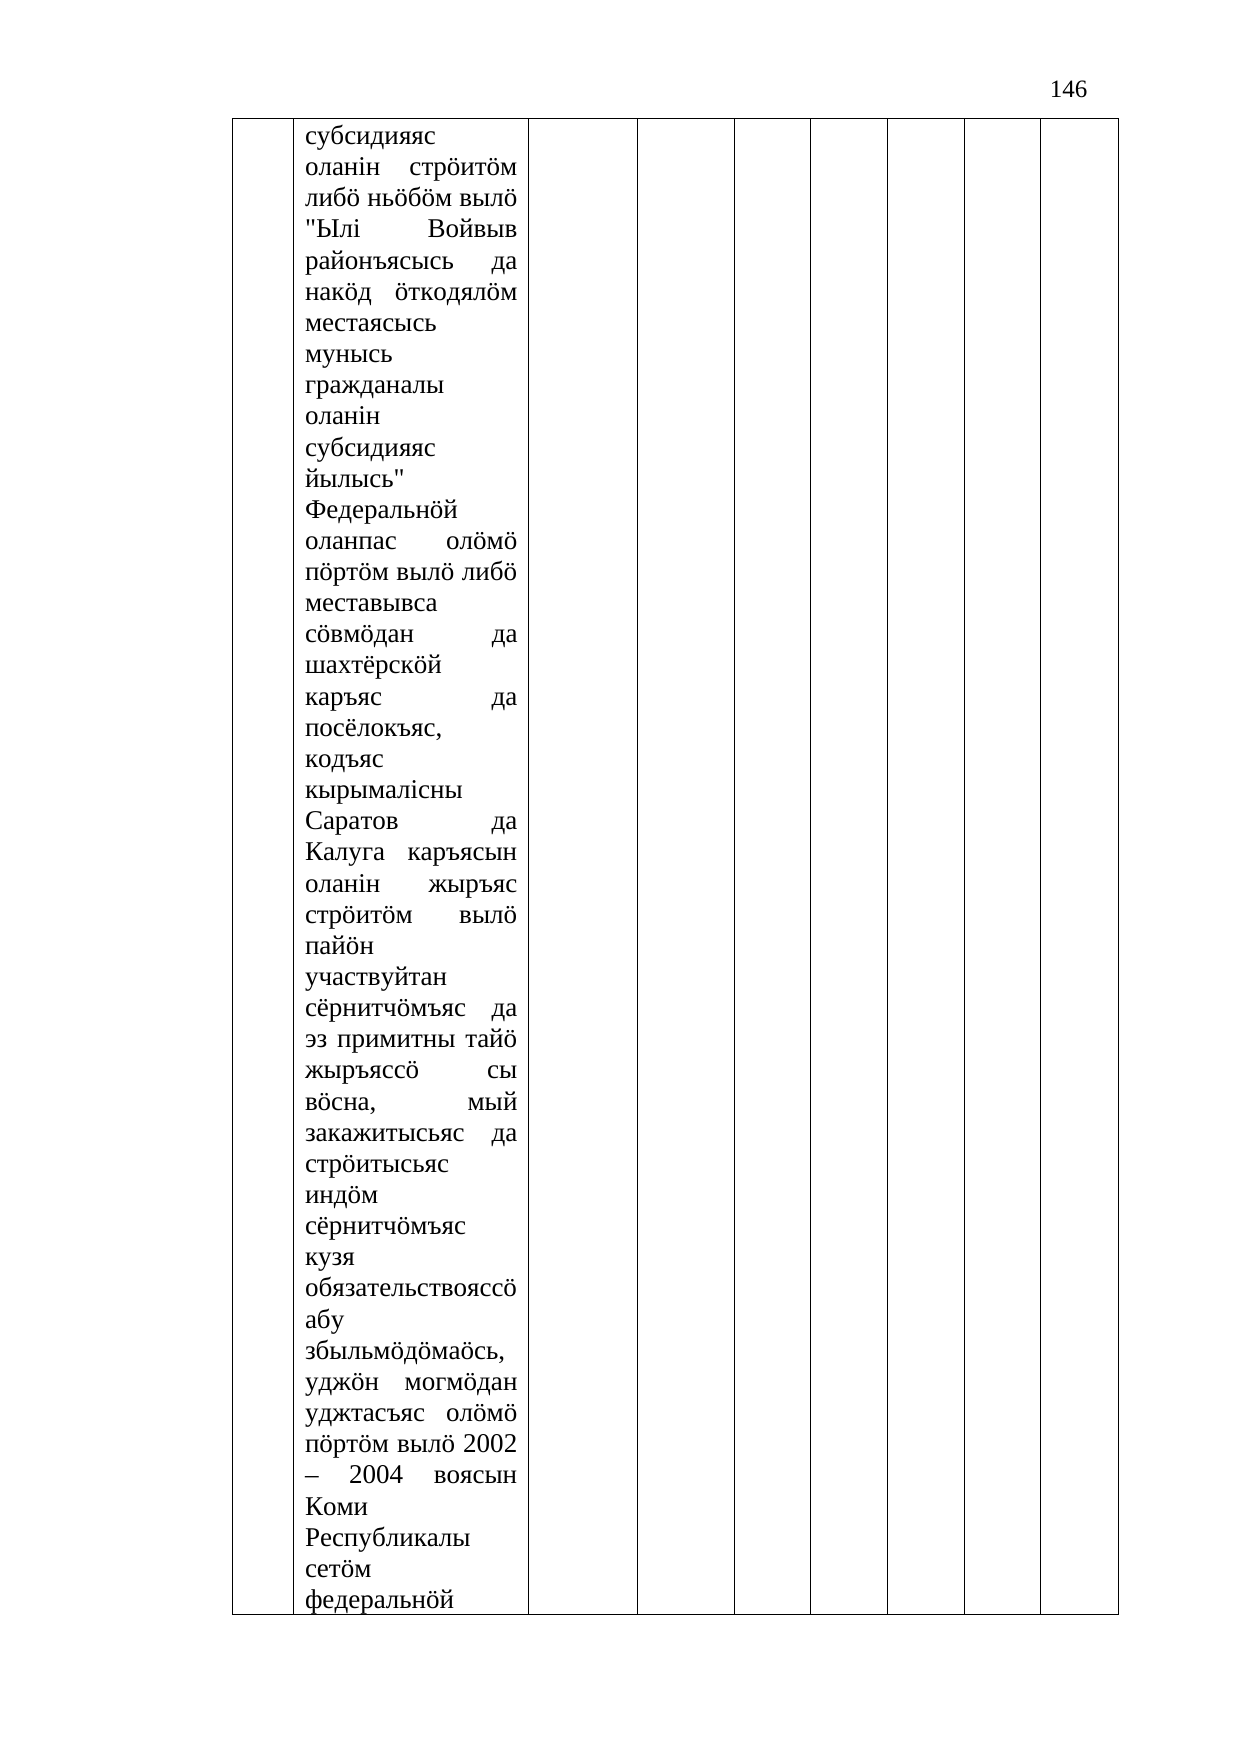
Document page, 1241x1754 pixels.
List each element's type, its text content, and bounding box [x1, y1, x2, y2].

table_cell - [638, 119, 734, 1614]
table_cell [233, 119, 293, 1614]
table_cell - [529, 119, 637, 1614]
table_cell субсидияяс оланін стрöитöм либö ньöбöм вылö "Ылі Войвыв районъясысь да накöд öткодялöм местаясысь мунысь гражданалы оланін субсидияяс йылысь" Федеральнöй оланпас олöмö пöртöм вылö либö меставывса сöвмöдан да шахтёрскöй каръяс да посёлокъяс, кодъяс кырымалісны Саратов да Калуга каръясын оланін жыръяс стрöитöм вылö пайöн участвуйтан сёрнитчöмъяс да эз примитны тайö жыръяссö сы вöсна, мый закажитысьяс да стрöитысьяс индöм сёрнитчöмъяс кузя обязательствояссö абу збыльмöдöмаöсь, уджöн могмöдан уджтасъяс олöмö пöртöм вылö 2002 – 2004 воясын Коми Республикалы сетöм федеральнöй [294, 119, 528, 1614]
table_cell - [965, 119, 1040, 1614]
table_cell - [1041, 119, 1118, 1614]
table_cell [735, 119, 810, 1614]
table_cell - [811, 119, 887, 1614]
table_cell - [888, 119, 964, 1614]
